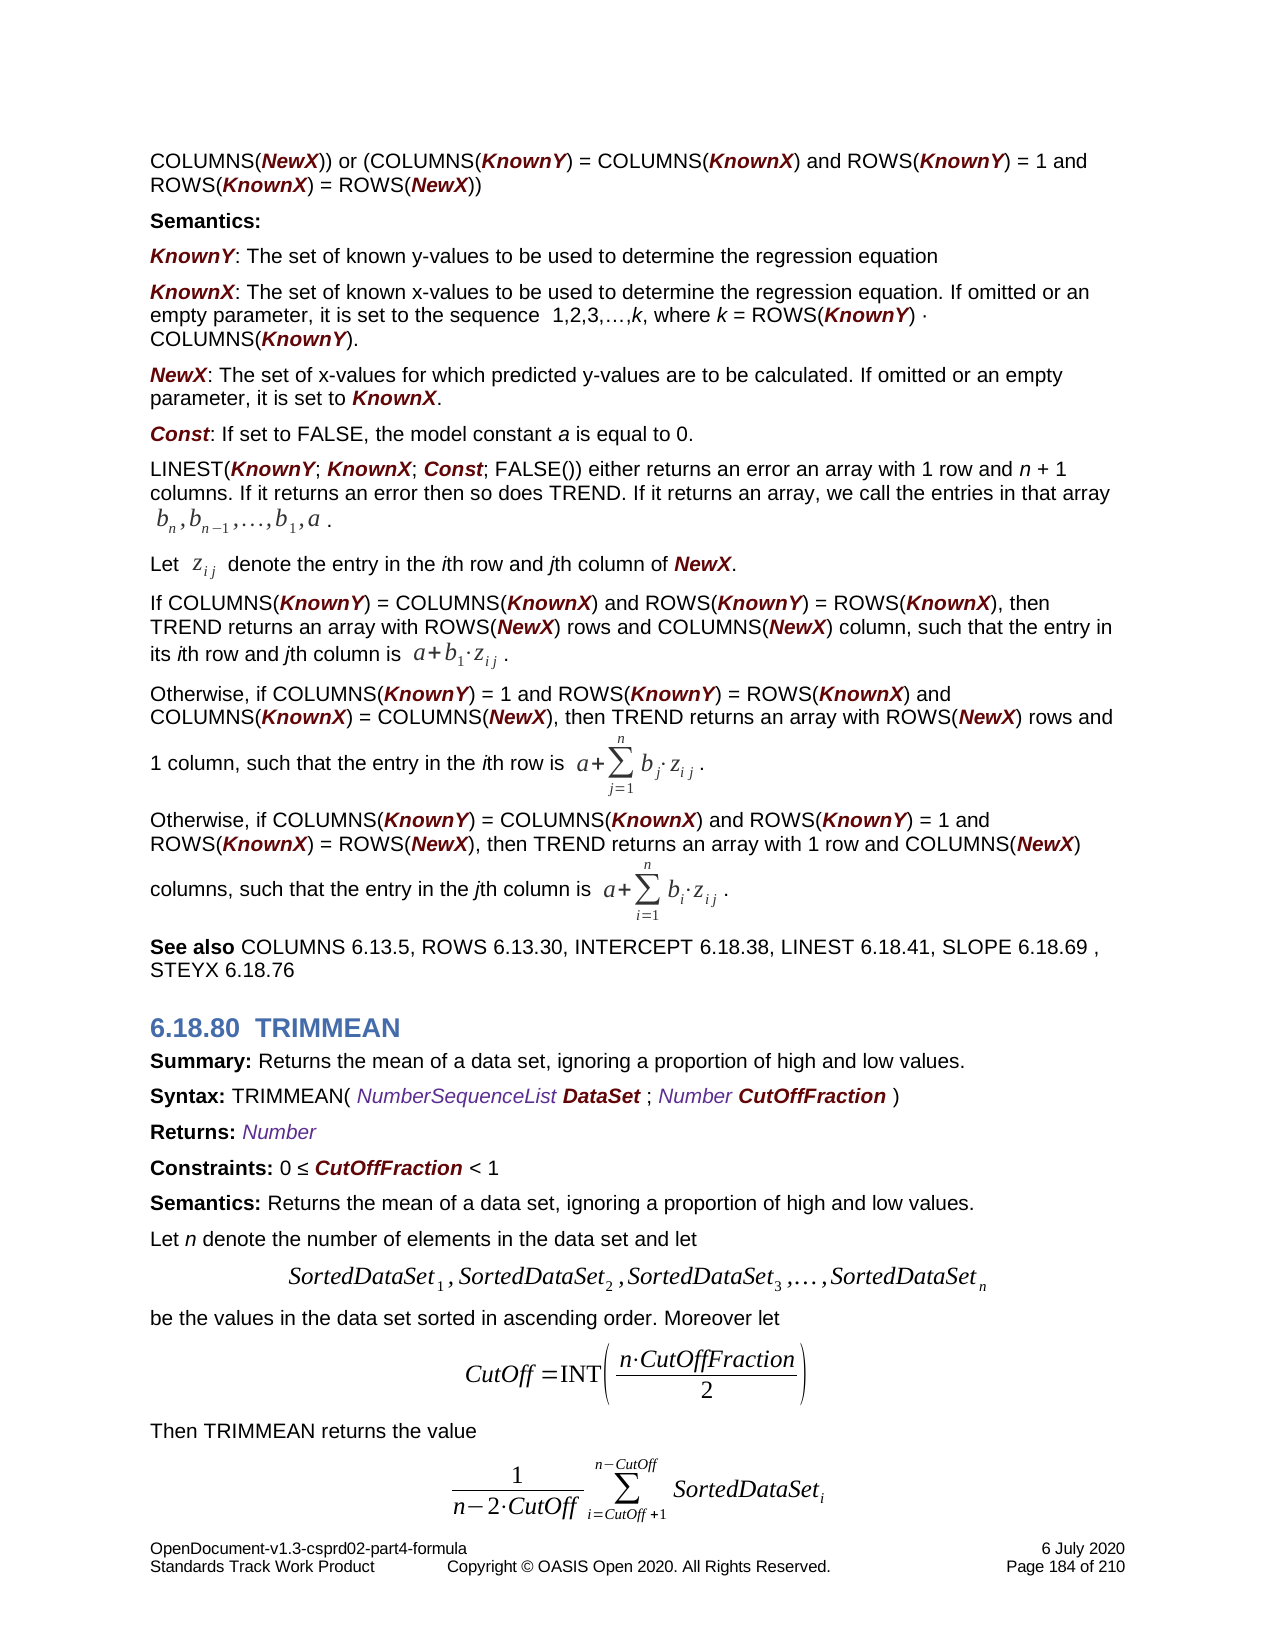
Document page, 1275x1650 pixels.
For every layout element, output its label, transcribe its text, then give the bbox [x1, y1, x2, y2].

text KnownY: The set of known y-values to be used to determine the regression equation [150, 245, 1125, 268]
text NewX: The set of x-values for which predicted y-values are to be calculated. If omitted or an empty parameter, it is set to KnownX. [150, 363, 1125, 410]
text Semantics: Returns the mean of a data set, ignoring a proportion of high and low values. [150, 1192, 1125, 1215]
text Const: If set to FALSE, the model constant a is equal to 0. [150, 422, 1125, 446]
text Constraints: 0 ≤ CutOffFraction < 1 [150, 1156, 1125, 1180]
subtitle TRIMMEAN [150, 1013, 1125, 1043]
text Let n denote the number of elements in the data set and let [150, 1227, 1125, 1251]
text See also COLUMNS 6.13.5, ROWS 6.13.30, INTERCEPT 6.18.38, LINEST 6.18.41, SLOPE 6.18.69 , STEYX 6.18.76 [150, 935, 1125, 982]
text Then TRIMMEAN returns the value [150, 1419, 1125, 1443]
text COLUMNS(NewX)) or (COLUMNS(KnownY) = COLUMNS(KnownX) and ROWS(KnownY) = 1 and ROWS(KnownX) = ROWS(NewX)) [150, 150, 1125, 197]
text be the values in the data set sorted in ascending order. Moreover let [150, 1306, 1125, 1330]
text Otherwise, if COLUMNS(KnownY) = COLUMNS(KnownX) and ROWS(KnownY) = 1 and ROWS(KnownX) = ROWS(NewX), then TREND returns an array with 1 row and COLUMNS(NewX) columns, such that the entry in the jth column is . [150, 809, 1125, 923]
text LINEST(KnownY; KnownX; Const; FALSE()) either returns an error an array with 1 row and n + 1 columns. If it returns an error then so does TREND. If it returns an array, we call the entries in that array . [150, 458, 1125, 536]
text KnownX: The set of known x-values to be used to determine the regression equation. If omitted or an empty parameter, it is set to the sequence 1,2,3,…,k, where k = ROWS(KnownY) ∙ COLUMNS(KnownY). [150, 280, 1125, 351]
text Semantics: [150, 209, 1125, 233]
text Syntax: TRIMMEAN( NumberSequenceList DataSet ; Number CutOffFraction ) [150, 1085, 1125, 1108]
text Let denote the entry in the ith row and jth column of NewX. [150, 548, 1125, 579]
text If COLUMNS(KnownY) = COLUMNS(KnownX) and ROWS(KnownY) = ROWS(KnownX), then TREND returns an array with ROWS(NewX) rows and COLUMNS(NewX) column, such that the entry in its ith row and jth column is . [150, 592, 1125, 670]
text Summary: Returns the mean of a data set, ignoring a proportion of high and low values. [150, 1049, 1125, 1073]
text Returns: Number [150, 1121, 1125, 1144]
text Otherwise, if COLUMNS(KnownY) = 1 and ROWS(KnownY) = ROWS(KnownX) and COLUMNS(KnownX) = COLUMNS(NewX), then TREND returns an array with ROWS(NewX) rows and 1 column, such that the entry in the ith row is . [150, 682, 1125, 797]
